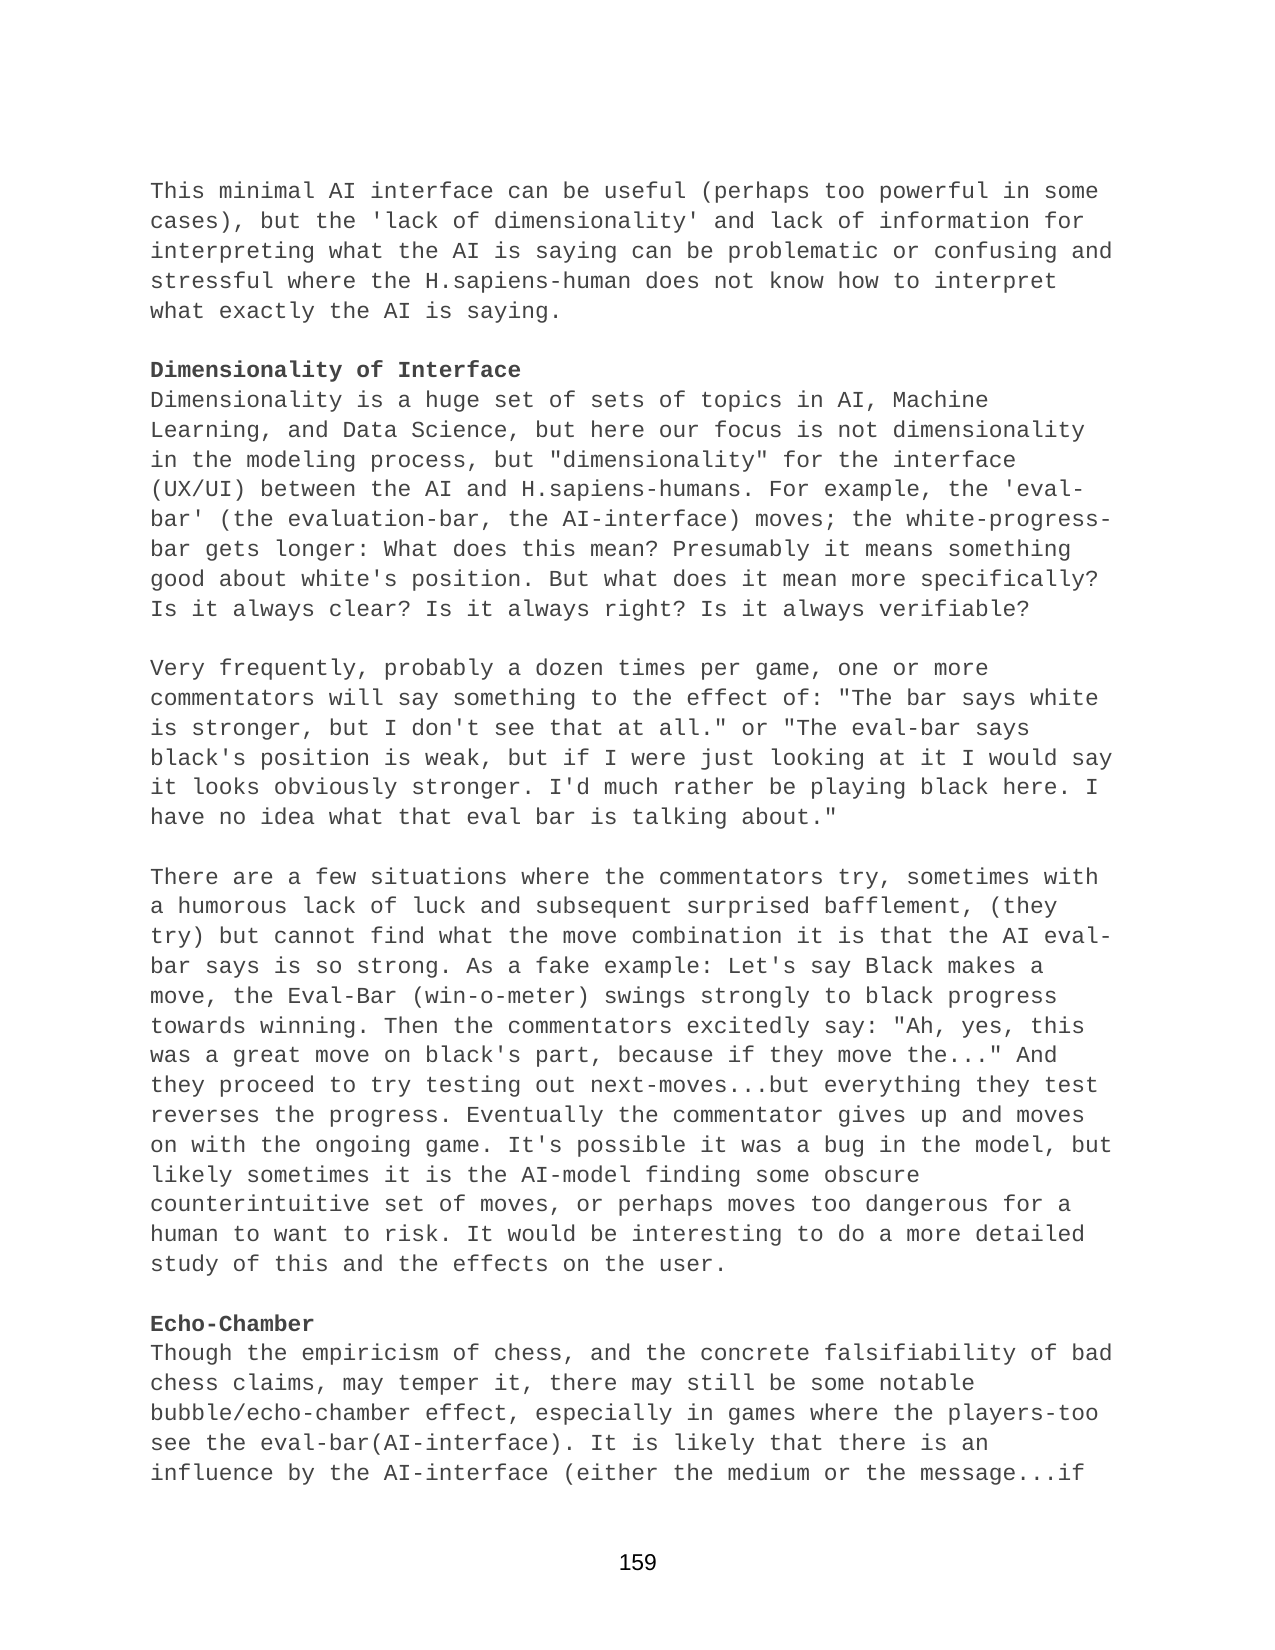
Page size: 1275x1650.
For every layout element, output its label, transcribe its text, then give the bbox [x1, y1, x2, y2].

text Dimensionality of Interface [150, 358, 1125, 384]
text There are a few situations where the commentators try, sometimes with a humorous lack of luck and subsequent surprised bafflement, (they try) but cannot find what the move combination it is that the AI eval-bar says is so strong. As a fake example: Let's say Black makes a move, the Eval-Bar (win-o-meter) swings strongly to black progress towards winning. Then the commentators excitedly say: "Ah, yes, this was a great move on black's part, because if they move the..." And they proceed to try testing out next-moves...but everything they test reverses the progress. Eventually the commentator gives up and moves on with the ongoing game. It's possible it was a bug in the model, but likely sometimes it is the AI-model finding some obscure counterintuitive set of moves, or perhaps moves too dangerous for a human to want to risk. It would be interesting to do a more detailed study of this and the effects on the user. [150, 865, 1125, 1278]
text Echo-Chamber [150, 1312, 1125, 1338]
text Though the empiricism of chess, and the concrete falsifiability of bad chess claims, may temper it, there may still be some notable bubble/echo-chamber effect, especially in games where the players-too see the eval-bar(AI-interface). It is likely that there is an influence by the AI-interface (either the medium or the message...if [150, 1342, 1125, 1487]
text Dimensionality is a huge set of sets of topics in AI, Machine Learning, and Data Science, but here our focus is not dimensionality in the modeling process, but "dimensionality" for the interface (UX/UI) between the AI and H.sapiens-humans. For example, the 'eval-bar' (the evaluation-bar, the AI-interface) moves; the white-progress-bar gets longer: What does this mean? Presumably it means something good about white's position. But what does it mean more specifically? Is it always clear? Is it always right? Is it always verifiable? [150, 388, 1125, 623]
text This minimal AI interface can be useful (perhaps too powerful in some cases), but the 'lack of dimensionality' and lack of information for interpreting what the AI is saying can be problematic or confusing and stressful where the H.sapiens-human does not know how to interpret what exactly the AI is saying. [150, 180, 1125, 325]
text Very frequently, probably a dozen times per game, one or more commentators will say something to the effect of: "The bar says white is stronger, but I don't see that at all." or "The eval-bar says black's position is weak, but if I were just looking at it I would say it looks obviously stronger. I'd much rather be playing black here. I have no idea what that eval bar is talking about." [150, 656, 1125, 831]
